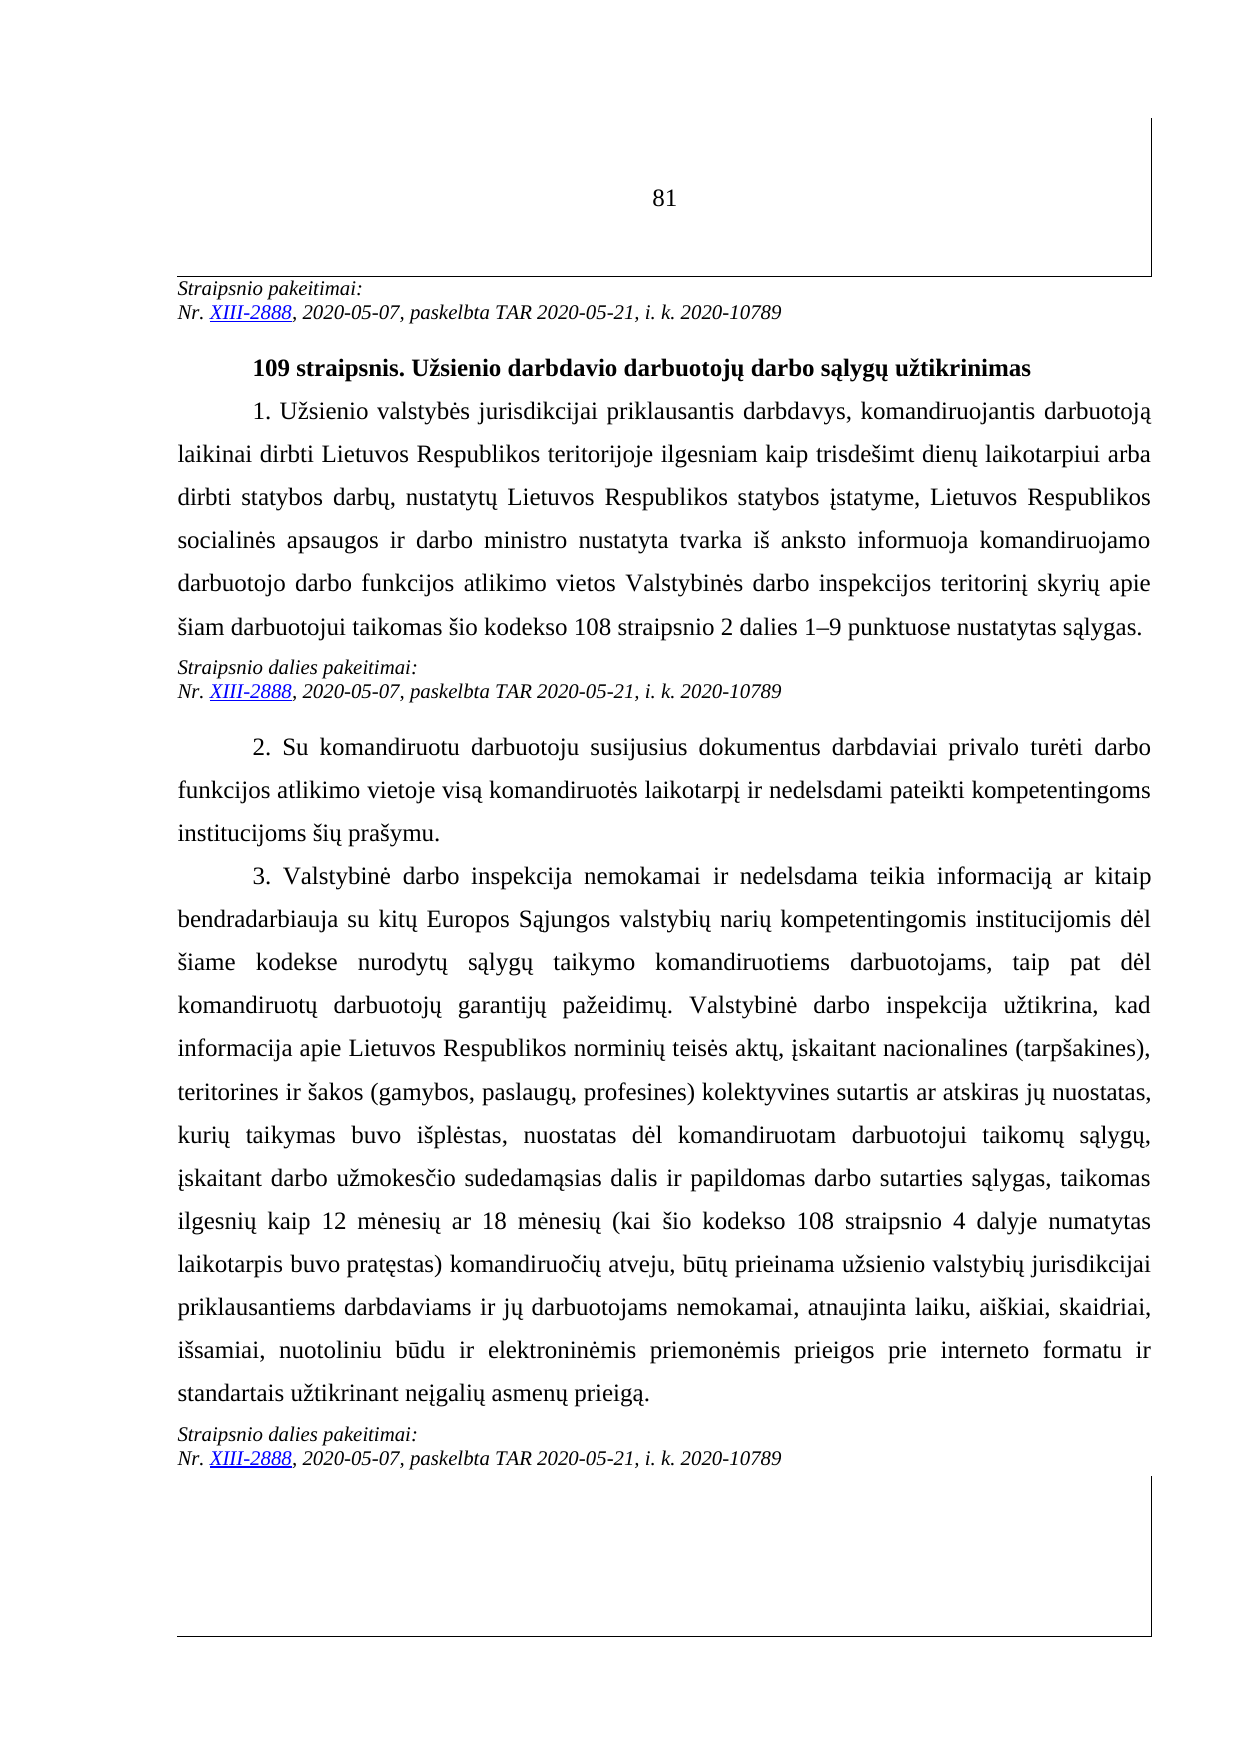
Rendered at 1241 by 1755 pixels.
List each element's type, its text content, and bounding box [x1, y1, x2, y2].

text Nr. XIII-2888, 2020-05-07, paskelbta TAR 2020-05-21, i. k. 2020-10789 [177, 300, 1152, 324]
subtitle 1. Užsienio valstybės jurisdikcijai priklausantis darbdavys, komandiruojantis darbuotoją laikinai dirbti Lietuvos Respublikos teritorijoje ilgesniam kaip trisdešimt dienų laikotarpiui arba dirbti statybos darbų, nustatytų Lietuvos Respublikos statybos įstatyme, Lietuvos Respublikos socialinės apsaugos ir darbo ministro nustatyta tvarka iš anksto informuoja komandiruojamo darbuotojo darbo funkcijos atlikimo vietos Valstybinės darbo inspekcijos teritorinį skyrių apie šiam darbuotojui taikomas šio kodekso 108 straipsnio 2 dalies 1–9 punktuose nustatytas sąlygas. [177, 396, 1152, 640]
text Straipsnio dalies pakeitimai: [177, 1422, 1152, 1446]
text Straipsnio dalies pakeitimai: [177, 655, 1152, 679]
text 3. Valstybinė darbo inspekcija nemokamai ir nedelsdama teikia informaciją ar kitaip bendradarbiauja su kitų Europos Sąjungos valstybių narių kompetentingomis institucijomis dėl šiame kodekse nurodytų sąlygų taikymo komandiruotiems darbuotojams, taip pat dėl komandiruotų darbuotojų garantijų pažeidimų. Valstybinė darbo inspekcija užtikrina, kad informacija apie Lietuvos Respublikos norminių teisės aktų, įskaitant nacionalines (tarpšakines), teritorines ir šakos (gamybos, paslaugų, profesines) kolektyvines sutartis ar atskiras jų nuostatas, kurių taikymas buvo išplėstas, nuostatas dėl komandiruotam darbuotojui taikomų sąlygų, įskaitant darbo užmokesčio sudedamąsias dalis ir papildomas darbo sutarties sąlygas, taikomas ilgesnių kaip 12 mėnesių ar 18 mėnesių (kai šio kodekso 108 straipsnio 4 dalyje numatytas laikotarpis buvo pratęstas) komandiruočių atveju, būtų prieinama užsienio valstybių jurisdikcijai priklausantiems darbdaviams ir jų darbuotojams nemokamai, atnaujinta laiku, aiškiai, skaidriai, išsamiai, nuotoliniu būdu ir elektroninėmis priemonėmis prieigos prie interneto formatu ir standartais užtikrinant neįgalių asmenų prieigą. [177, 861, 1152, 1407]
text Straipsnio pakeitimai: [177, 276, 1152, 300]
text 2. Su komandiruotu darbuotoju susijusius dokumentus darbdaviai privalo turėti darbo funkcijos atlikimo vietoje visą komandiruotės laikotarpį ir nedelsdami pateikti kompetentingoms institucijoms šių prašymu. [177, 732, 1152, 847]
text Nr. XIII-2888, 2020-05-07, paskelbta TAR 2020-05-21, i. k. 2020-10789 [177, 1446, 1152, 1470]
text Nr. XIII-2888, 2020-05-07, paskelbta TAR 2020-05-21, i. k. 2020-10789 [177, 679, 1152, 703]
subtitle 109 straipsnis. Užsienio darbdavio darbuotojų darbo sąlygų užtikrinimas [177, 353, 1152, 382]
